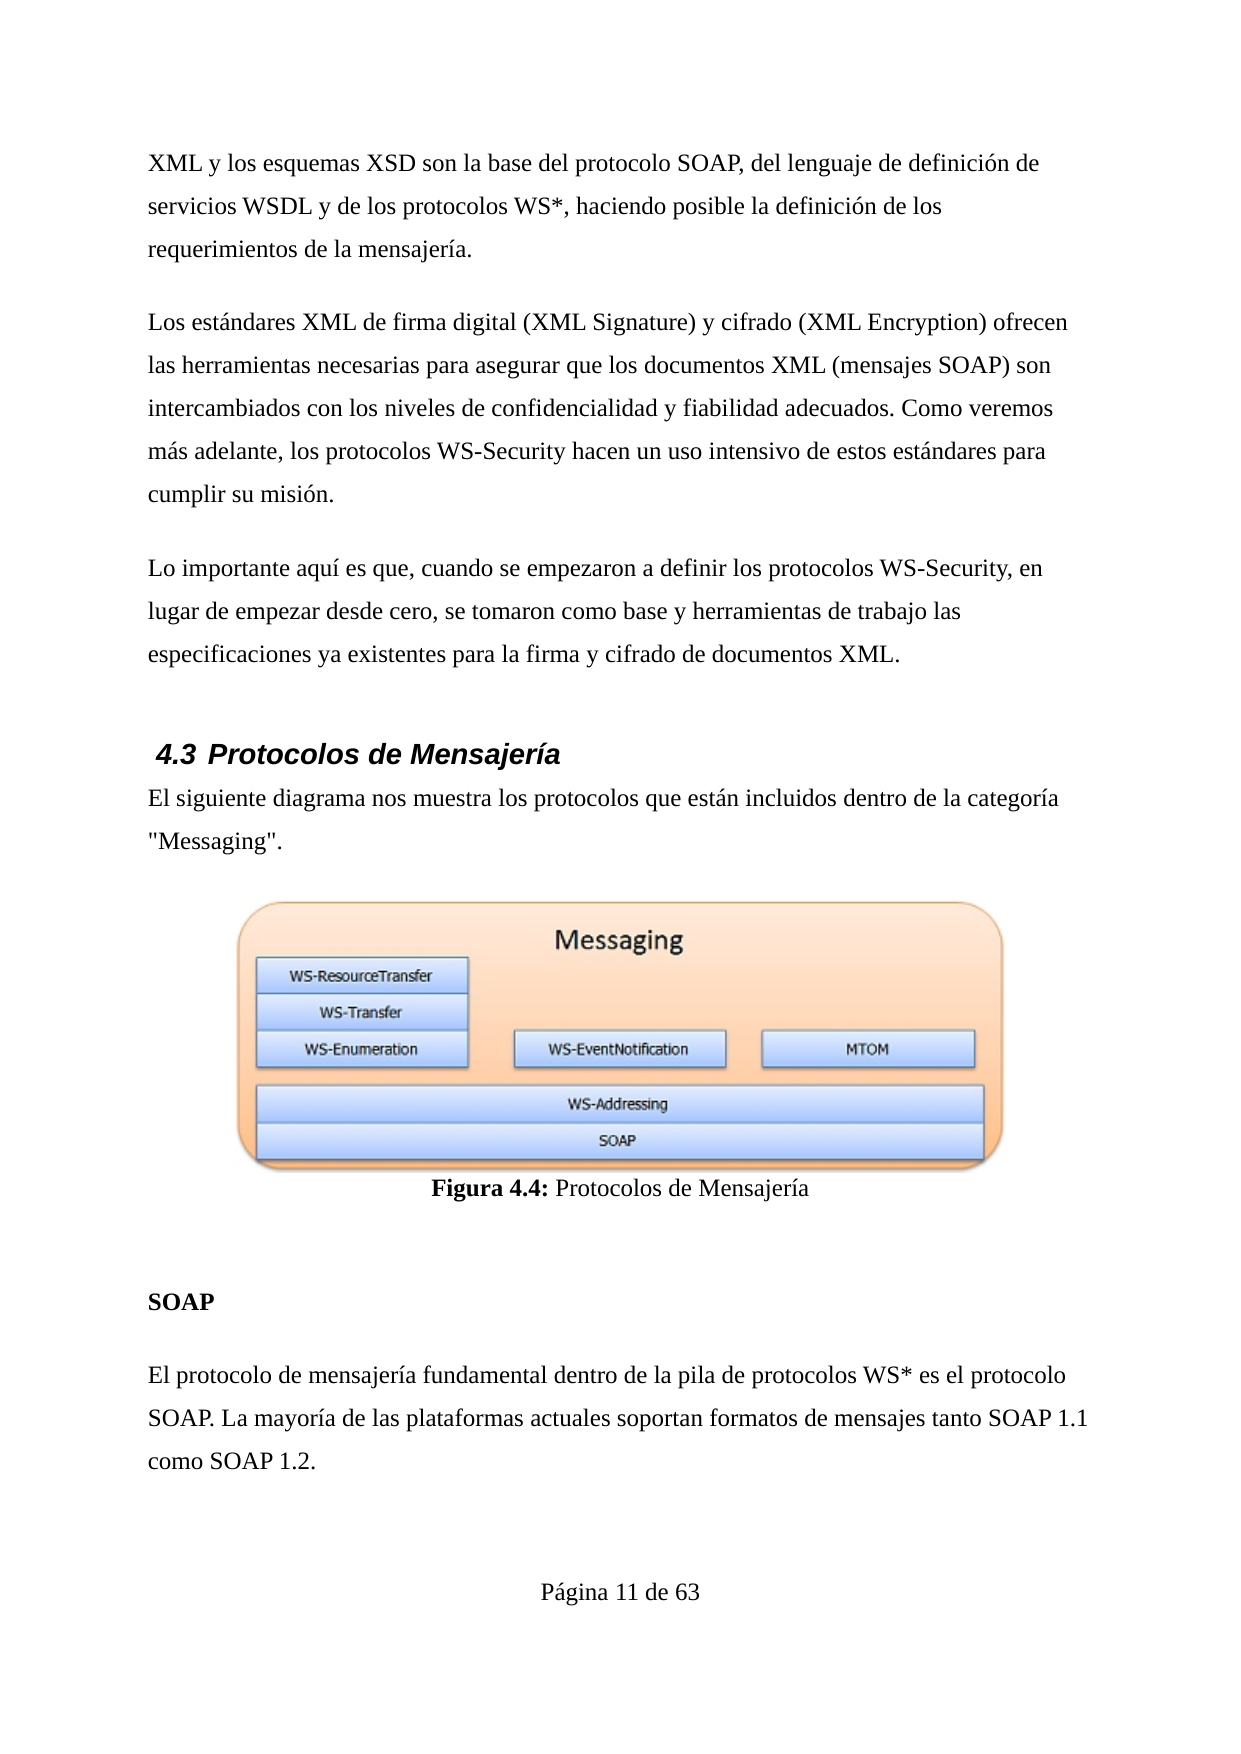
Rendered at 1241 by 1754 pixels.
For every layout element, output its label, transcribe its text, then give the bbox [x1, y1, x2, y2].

text El siguiente diagrama nos muestra los protocolos que están incluidos dentro de la categoría "Messaging". [148, 783, 1093, 855]
text SOAP [148, 1287, 1093, 1316]
text Lo importante aquí es que, cuando se empezaron a definir los protocolos WS-Security, en lugar de empezar desde cero, se tomaron como base y herramientas de trabajo las especificaciones ya existentes para la firma y cifrado de documentos XML. [148, 553, 1093, 668]
subtitle Protocolos de Mensajería [148, 737, 1093, 771]
text Figura 4.4: Protocolos de Mensajería [148, 1173, 1093, 1201]
text El protocolo de mensajería fundamental dentro de la pila de protocolos WS* es el protocolo SOAP. La mayoría de las plataformas actuales soportan formatos de mensajes tanto SOAP 1.1 como SOAP 1.2. [148, 1360, 1093, 1475]
text Los estándares XML de firma digital (XML Signature) y cifrado (XML Encryption) ofrecen las herramientas necesarias para asegurar que los documentos XML (mensajes SOAP) son intercambiados con los niveles de confidencialidad y fiabilidad adecuados. Como veremos más adelante, los protocolos WS-Security hacen un uso intensivo de estos estándares para cumplir su misión. [148, 307, 1093, 508]
picture [234, 899, 1007, 1173]
text XML y los esquemas XSD son la base del protocolo SOAP, del lenguaje de definición de servicios WSDL y de los protocolos WS*, haciendo posible la definición de los requerimientos de la mensajería. [148, 148, 1093, 263]
